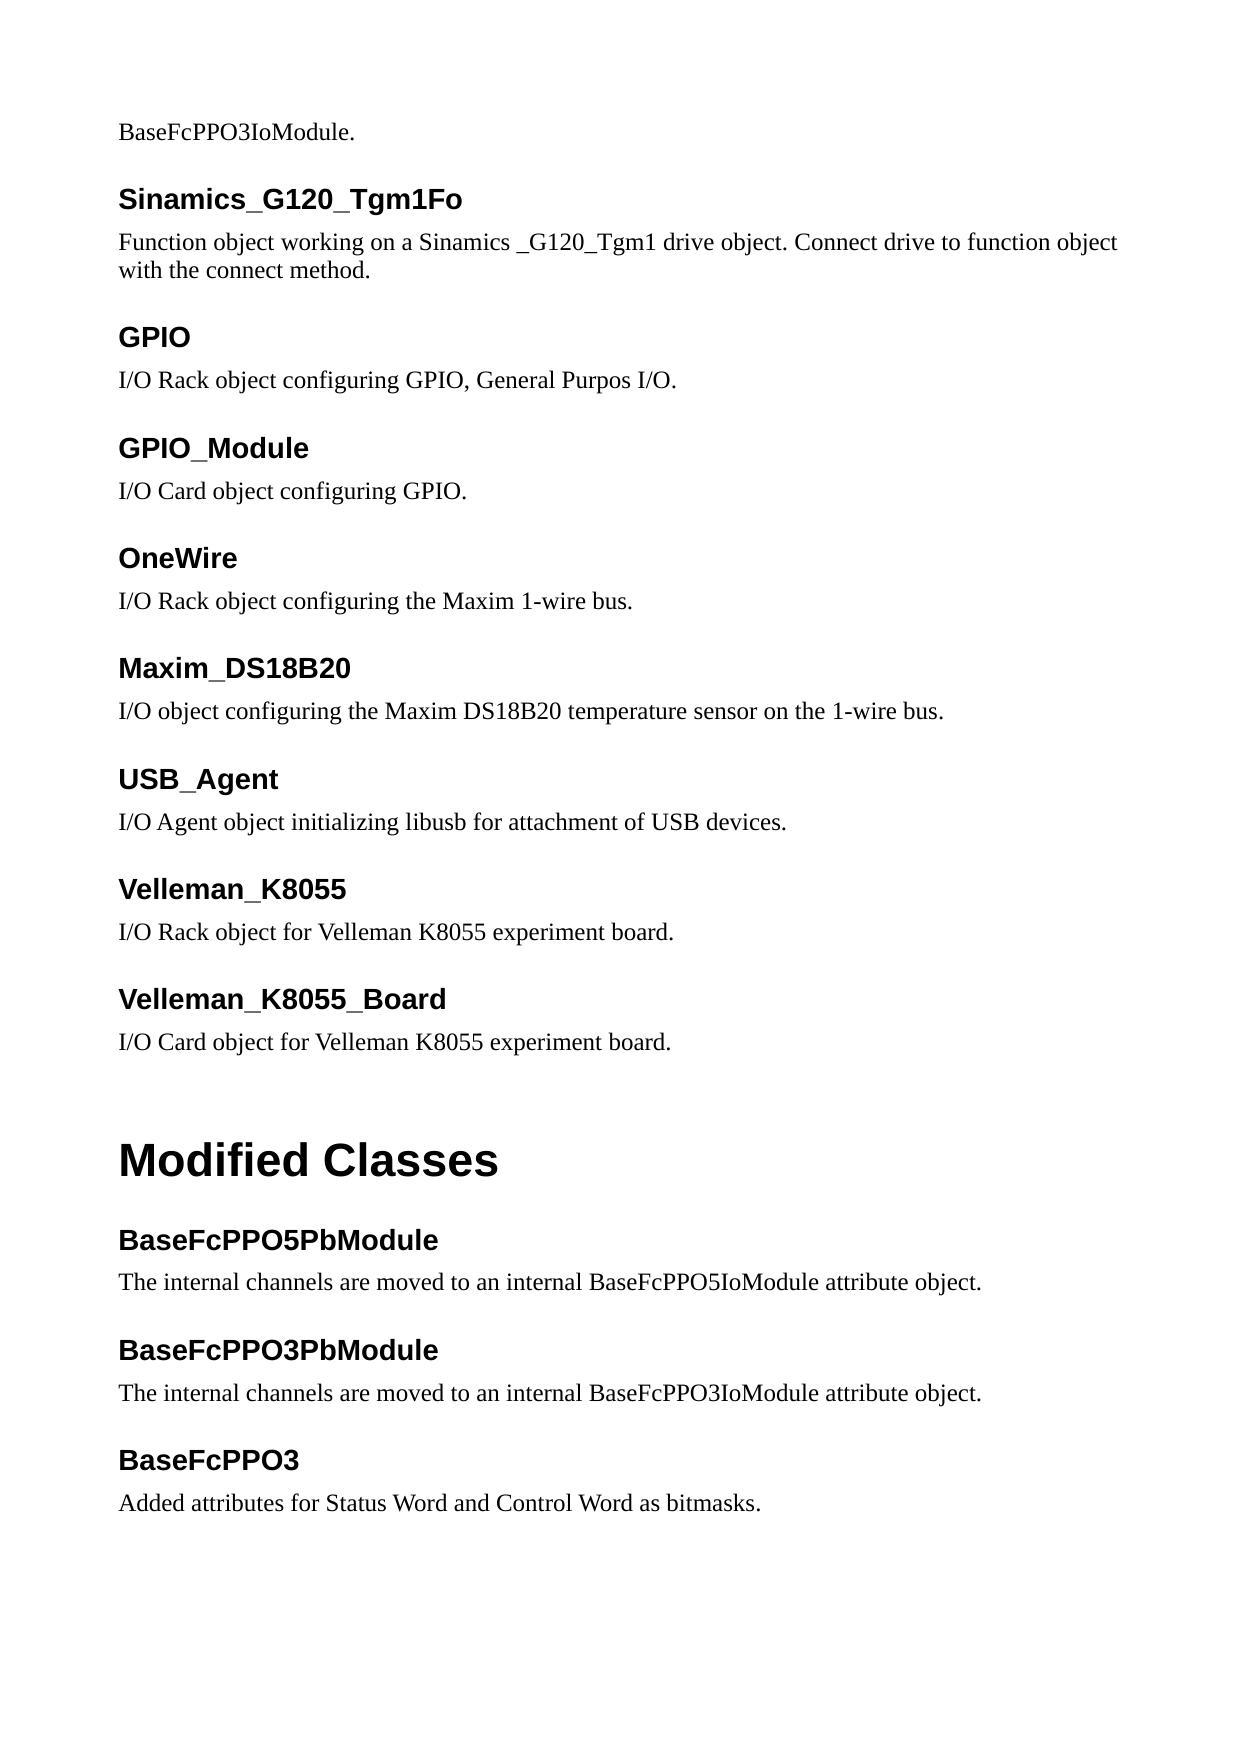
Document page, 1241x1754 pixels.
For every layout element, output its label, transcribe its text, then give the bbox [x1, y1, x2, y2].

subtitle BaseFcPPO3PbModule [118, 1334, 1122, 1366]
subtitle USB_Agent [118, 763, 1122, 795]
subtitle OneWire [118, 542, 1122, 574]
text BaseFc PPO3IoModule. [118, 118, 1122, 146]
subtitle GPIO_Module [118, 432, 1122, 464]
text I/O Rack object for Velleman K8055 experiment board. [118, 918, 1122, 946]
text The internal channels are moved to an internal BaseFcPPO5IoModule attribute object. [118, 1268, 1122, 1296]
subtitle GPIO [118, 321, 1122, 354]
text I/O Rack object configuring GPIO, General Purpos I/O. [118, 366, 1122, 394]
subtitle Modified Classes [118, 1134, 1122, 1186]
subtitle BaseFcPPO3 [118, 1444, 1122, 1477]
text I/O Card object for Velleman K8055 experiment board. [118, 1028, 1122, 1056]
subtitle Velleman_K8055 [118, 873, 1122, 906]
text The internal channels are moved to an internal BaseFcPPO3IoModule attribute object. [118, 1379, 1122, 1407]
text I/O object configuring the Maxim DS18B20 temperature sensor on the 1-wire bus. [118, 697, 1122, 725]
subtitle Maxim_DS18B20 [118, 652, 1122, 685]
subtitle Velleman_K8055_Board [118, 983, 1122, 1016]
text I/O Agent object initializing libusb for attachment of USB devices. [118, 808, 1122, 835]
text I/O Card object configuring GPIO. [118, 477, 1122, 504]
text Function object working on a Sinamics _G120_Tgm1 drive object. Connect drive to function object with the connect method. [118, 228, 1122, 284]
subtitle Sinamics_G120_Tgm1Fo [118, 183, 1122, 216]
text I/O Rack object configuring the Maxim 1-wire bus. [118, 587, 1122, 615]
subtitle BaseFcPPO5PbModule [118, 1223, 1122, 1256]
text Added attributes for Status Word and Control Word as bitmasks. [118, 1489, 1122, 1517]
